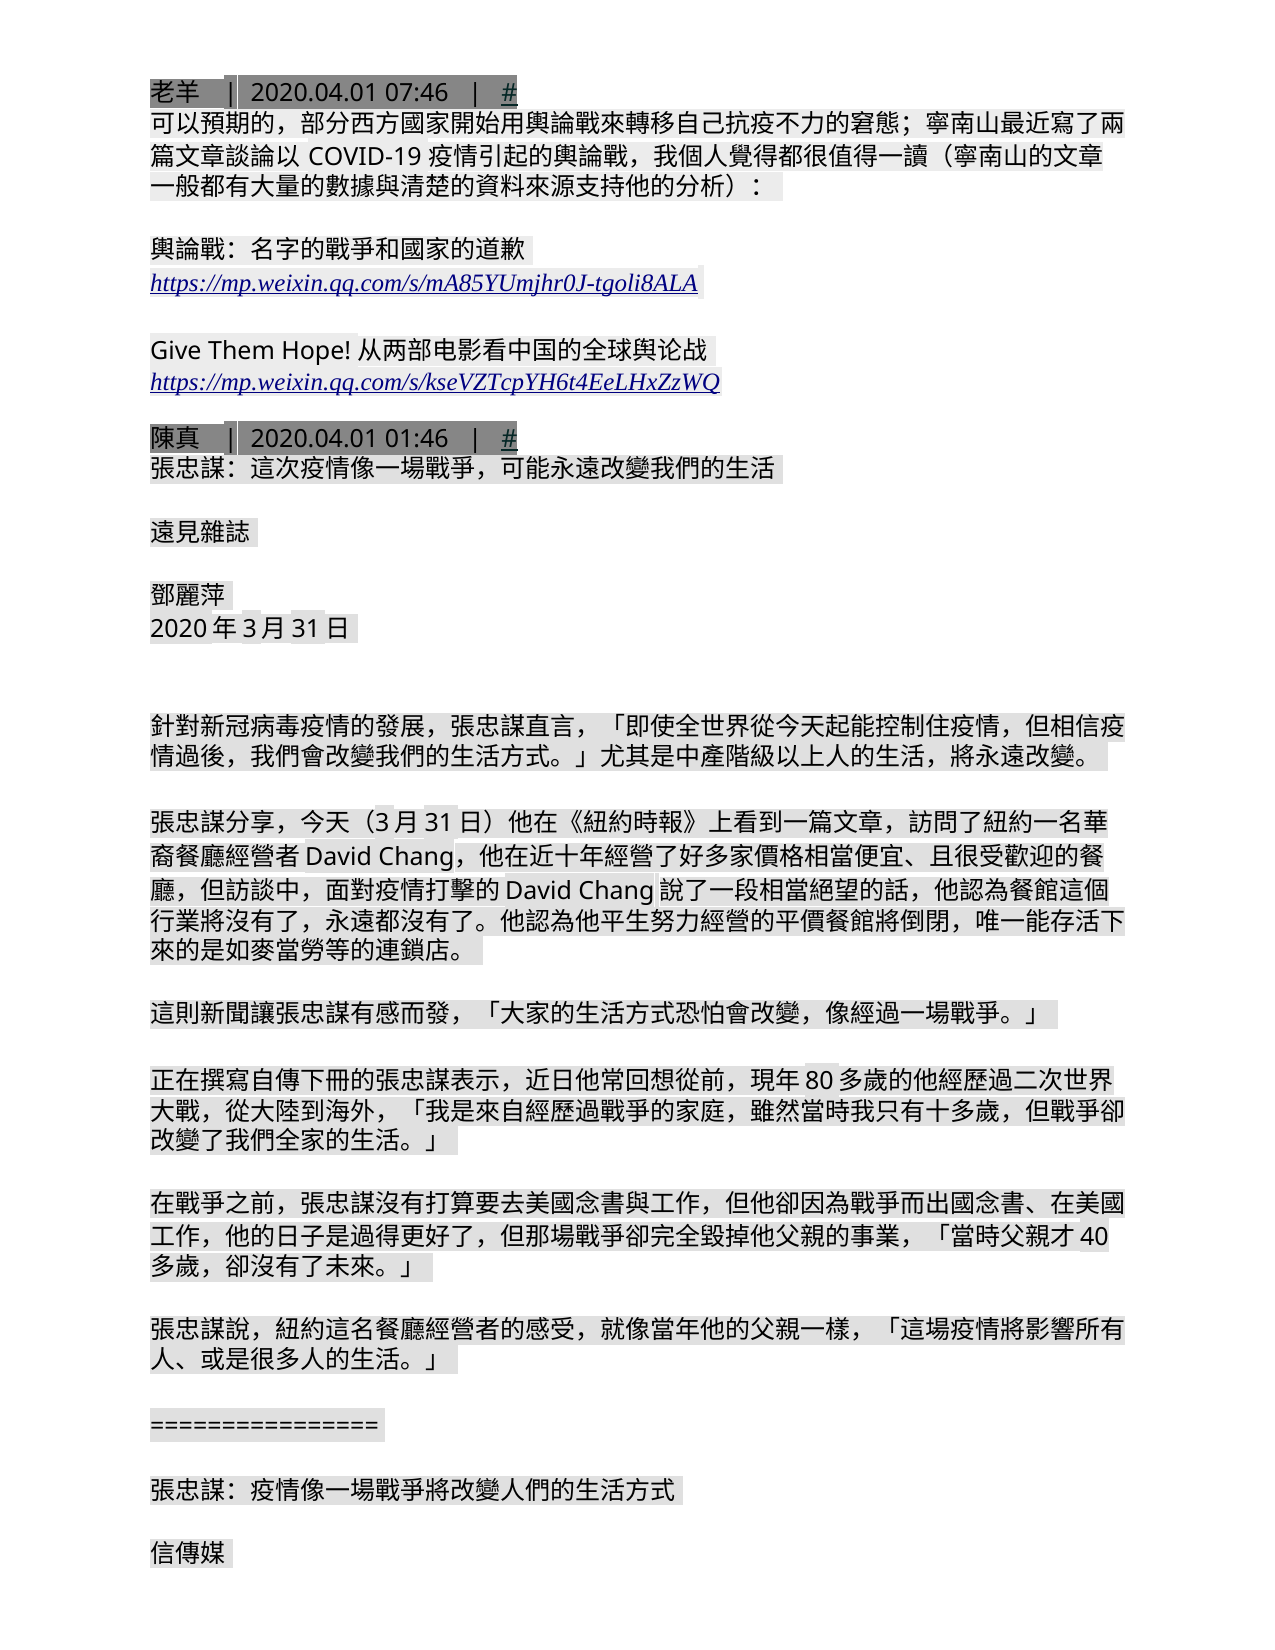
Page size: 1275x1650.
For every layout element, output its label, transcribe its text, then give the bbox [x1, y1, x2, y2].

text 陳真 | 2020.04.01 01:46 | # [150, 421, 1125, 455]
text 老羊 | 2020.04.01 07:46 | # [150, 75, 1125, 109]
text 可以預期的，部分西方國家開始用輿論戰來轉移自己抗疫不力的窘態；寧南山最近寫了兩篇文章談論以 COVID-19 疫情引起的輿論戰，我個人覺得都很值得一讀（寧南山的文章一般都有大量的數據與清楚的資料來源支持他的分析）： 輿論戰：名字的戰爭和國家的道歉 https://mp.weixin.qq.com/s/mA85YUmjhr0J-tgoli8ALA Give Them Hope! 从两部电影看中国的全球舆论战 https://mp.weixin.qq.com/s/kseVZTcpYH6t4EeLHxZzWQ [150, 109, 1125, 396]
text 張忠謀：這次疫情像一場戰爭，可能永遠改變我們的生活 遠見雜誌 鄧麗萍 2020年3月31日 針對新冠病毒疫情的發展，張忠謀直言，「即使全世界從今天起能控制住疫情，但相信疫情過後，我們會改變我們的生活方式。」尤其是中產階級以上人的生活，將永遠改變。 張忠謀分享，今天（3月31日）他在《紐約時報》上看到一篇文章，訪問了紐約一名華裔餐廳經營者David Chang，他在近十年經營了好多家價格相當便宜、且很受歡迎的餐廳，但訪談中，面對疫情打擊的David Chang說了一段相當絕望的話，他認為餐館這個行業將沒有了，永遠都沒有了。他認為他平生努力經營的平價餐館將倒閉，唯一能存活下來的是如麥當勞等的連鎖店。 這則新聞讓張忠謀有感而發，「大家的生活方式恐怕會改變，像經過一場戰爭。」 正在撰寫自傳下冊的張忠謀表示，近日他常回想從前，現年80多歲的他經歷過二次世界大戰，從大陸到海外，「我是來自經歷過戰爭的家庭，雖然當時我只有十多歲，但戰爭卻改變了我們全家的生活。」 在戰爭之前，張忠謀沒有打算要去美國念書與工作，但他卻因為戰爭而出國念書、在美國工作，他的日子是過得更好了，但那場戰爭卻完全毀掉他父親的事業，「當時父親才40多歲，卻沒有了未來。」 張忠謀說，紐約這名餐廳經營者的感受，就像當年他的父親一樣，「這場疫情將影響所有人、或是很多人的生活。」 ================ 張忠謀：疫情像一場戰爭將改變人們的生活方式 信傳媒 [150, 455, 1125, 1568]
